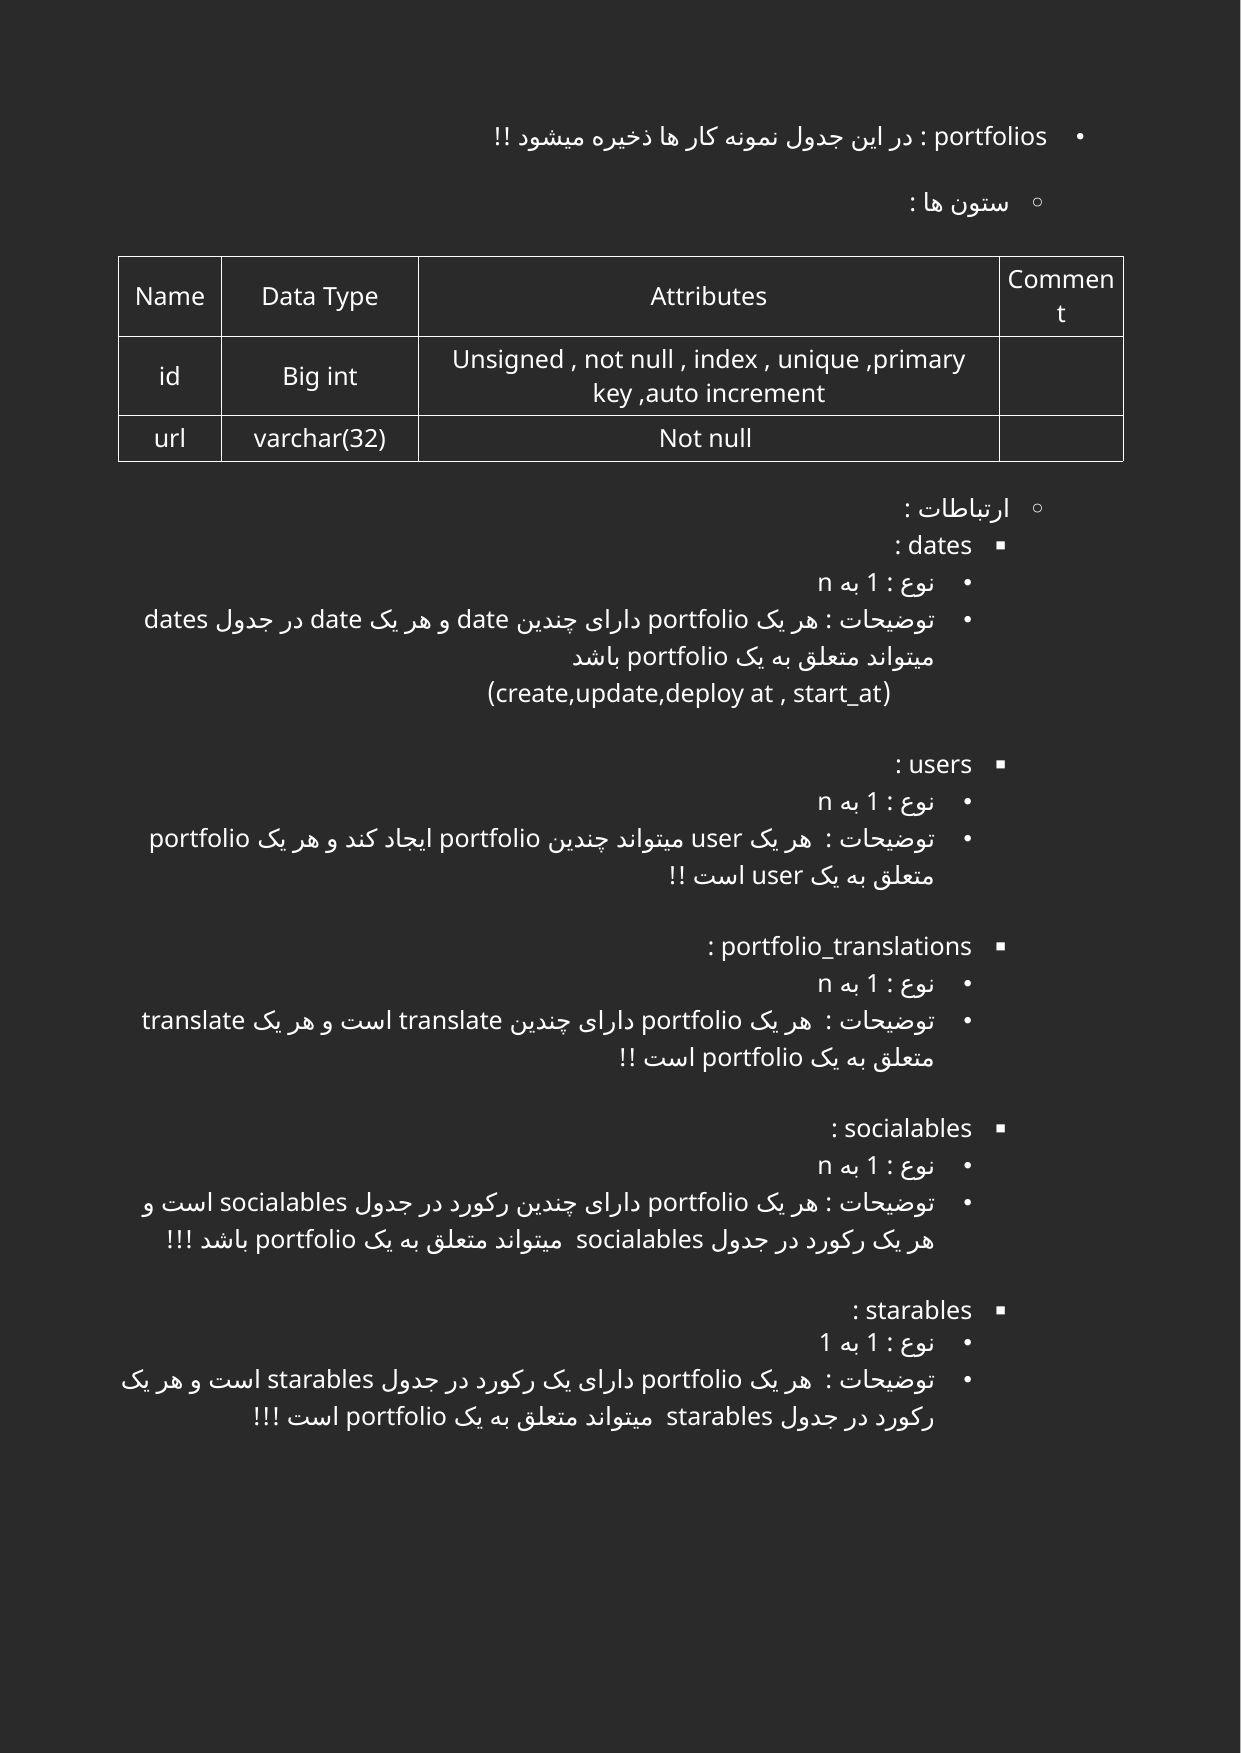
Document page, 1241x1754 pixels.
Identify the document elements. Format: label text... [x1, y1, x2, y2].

list نوع : 1 به 1 [118, 1329, 972, 1362]
list starables : [118, 1292, 1010, 1329]
list portfolio_translations : [118, 928, 1010, 966]
list توضیحات :‌ هر یک portfolio دارای چندین رکورد در جدول socialables است و هر یک رکورد در جدول socialables میتواند متعلق به یک portfolio باشد !!! [118, 1184, 972, 1258]
list ارتباطات : [118, 495, 1047, 528]
table_cell varchar(32) [222, 416, 418, 461]
table_cell id [119, 337, 221, 415]
list نوع : 1 به n [118, 1147, 972, 1184]
list socialables : [118, 1111, 1010, 1147]
list portfolios : در این جدول نمونه کار ها ذخیره میشود !! [118, 118, 1085, 155]
list dates : [118, 528, 1010, 564]
table_header Attributes [419, 257, 999, 336]
table_header Comment [1000, 257, 1123, 336]
list users : [118, 747, 1010, 783]
list توضیحات : هر یک user میتواند چندین portfolio ایجاد کند و هر یک portfolio متعلق به یک user است !! [118, 821, 972, 894]
table_header Data Type [222, 257, 418, 336]
list نوع : 1 به n [118, 783, 972, 821]
list توضیحات :‌ هر یک portfolio دارای چندین date و هر یک date در جدول dates میتواند متعلق به یک portfolio باشد [118, 602, 972, 676]
table_cell url [119, 416, 221, 461]
table_cell [1000, 416, 1123, 461]
list توضیحات : هر یک portfolio دارای یک رکورد در جدول starables است و هر یک رکورد در جدول starables میتواند متعلق به یک portfolio است !!! [118, 1362, 972, 1436]
list (create,update,deploy at , start_at) [118, 676, 935, 712]
table_cell [1000, 337, 1123, 415]
table_header Name [119, 257, 221, 336]
list نوع : 1 به n [118, 966, 972, 1002]
table_cell Unsigned , not null , index , unique ,primary key ,auto increment [419, 337, 999, 415]
list ستون ها : [118, 189, 1047, 222]
table_cell Not null [419, 416, 999, 461]
list نوع :‌ 1 به n [118, 564, 972, 602]
list توضیحات : هر یک portfolio دارای چندین translate است و هر یک translate متعلق به یک portfolio است !! [118, 1002, 972, 1076]
table_cell Big int [222, 337, 418, 415]
